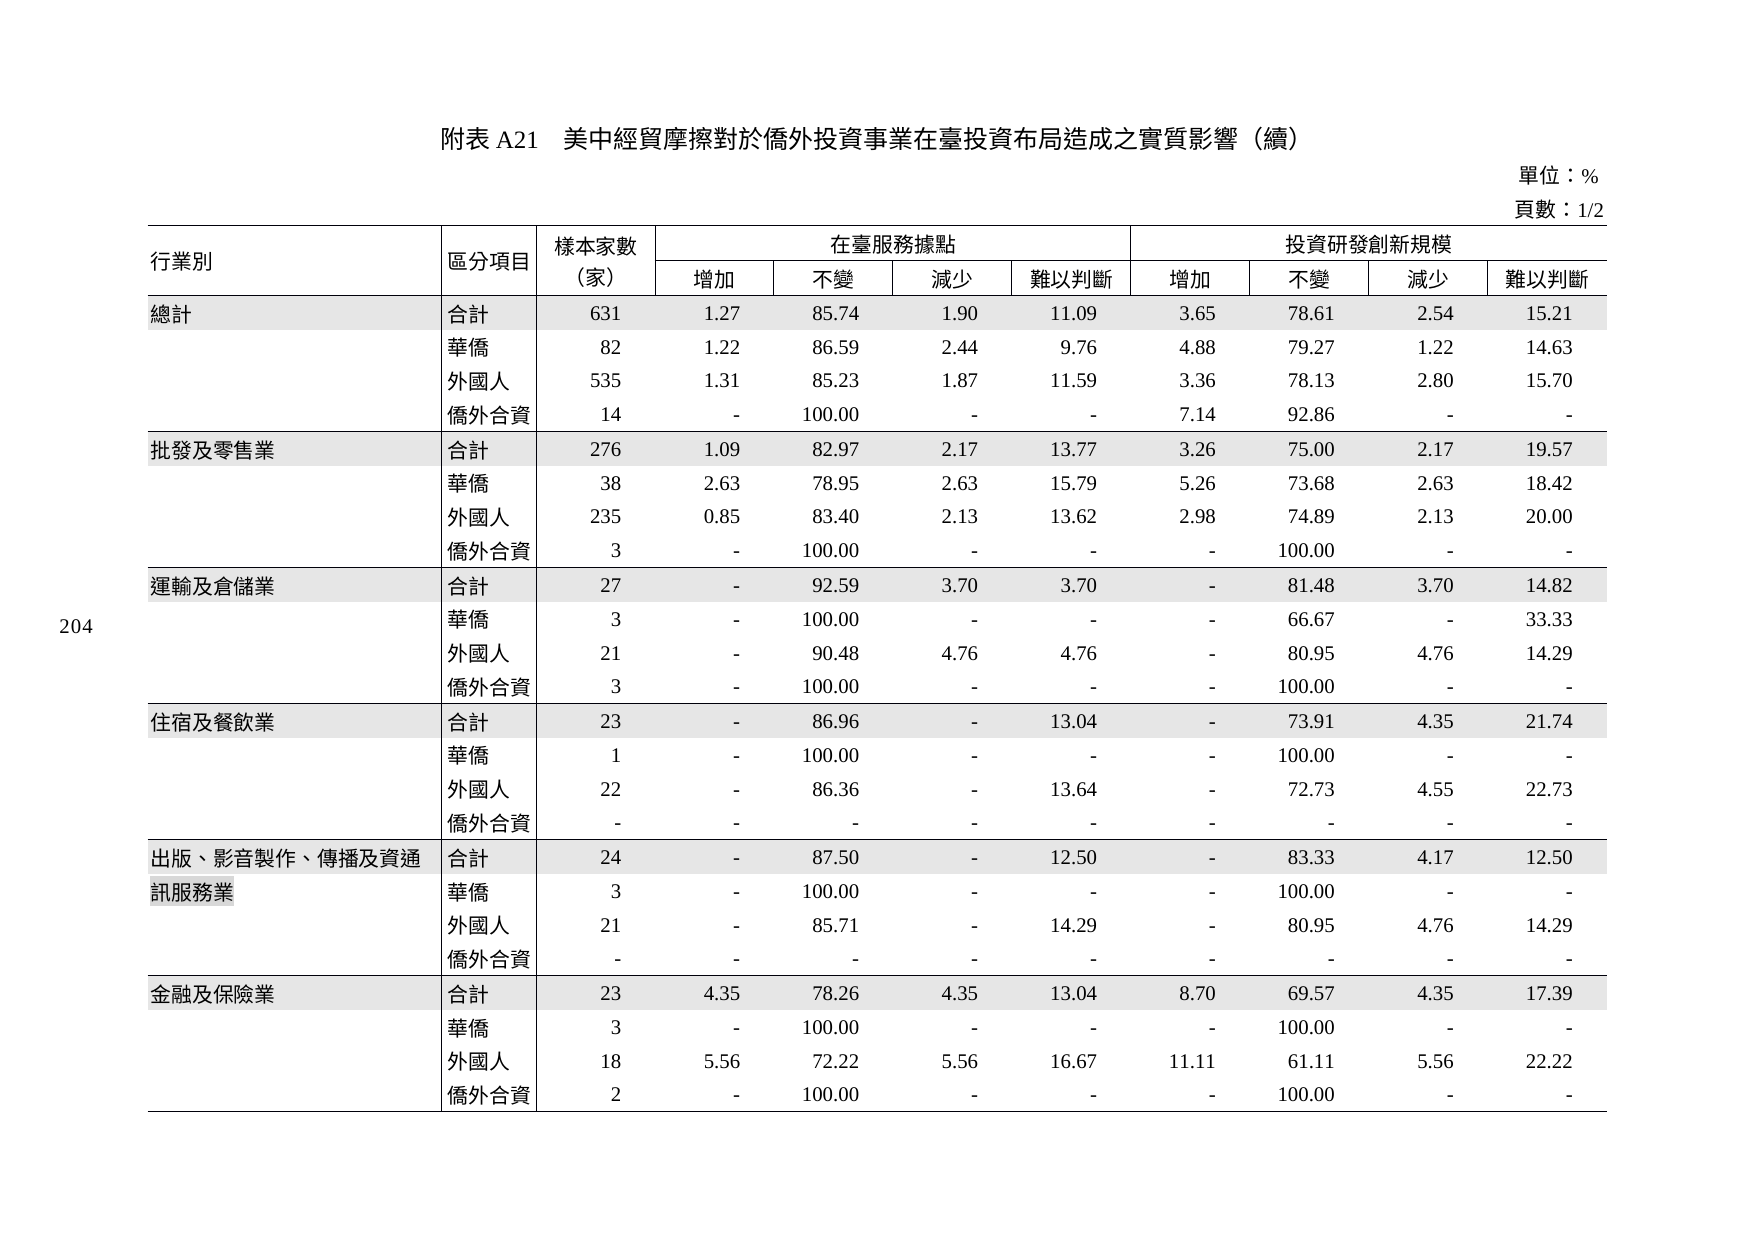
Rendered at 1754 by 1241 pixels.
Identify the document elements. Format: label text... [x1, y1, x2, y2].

table_cell 僑外合資 [442, 533, 536, 567]
table_cell [148, 1010, 441, 1044]
table_cell - [1012, 738, 1131, 772]
table_cell 華僑 [442, 738, 536, 772]
table_cell 85.23 [774, 364, 893, 397]
table_cell - [893, 772, 1012, 805]
table_cell - [1131, 669, 1250, 703]
table_cell - [893, 908, 1012, 941]
table_cell 100.00 [1250, 1078, 1369, 1111]
table_cell - [1131, 1010, 1250, 1044]
table_cell 12.50 [1488, 840, 1607, 874]
table_cell 100.00 [1250, 533, 1369, 567]
table_cell 100.00 [774, 602, 893, 636]
table_cell - [893, 602, 1012, 636]
table_cell - [1012, 602, 1131, 636]
table_cell - [774, 941, 893, 975]
table_cell 華僑 [442, 874, 536, 908]
table_cell 73.68 [1250, 466, 1369, 499]
table_cell 5.56 [655, 1044, 774, 1077]
table_cell 21 [537, 636, 655, 669]
table_cell 7.14 [1131, 397, 1250, 431]
table_cell 11.09 [1012, 296, 1131, 330]
table_cell - [893, 738, 1012, 772]
table_cell [148, 636, 441, 669]
table_cell - [537, 941, 655, 975]
table_cell 21 [537, 908, 655, 941]
table_cell 87.50 [774, 840, 893, 874]
table_cell 合計 [442, 568, 536, 602]
table_cell - [1488, 738, 1607, 772]
table_cell - [1488, 805, 1607, 839]
table_cell 83.33 [1250, 840, 1369, 874]
table_cell 13.64 [1012, 772, 1131, 805]
table_cell - [655, 772, 774, 805]
table_cell 13.62 [1012, 500, 1131, 533]
table_cell - [1012, 805, 1131, 839]
table_cell - [893, 1078, 1012, 1111]
table_cell 100.00 [1250, 1010, 1369, 1044]
table_cell - [655, 805, 774, 839]
table_cell [148, 805, 441, 839]
table_cell 投資研發創新規模 [1131, 226, 1607, 260]
table_cell 運輸及倉儲業 [148, 568, 441, 602]
table_cell - [1012, 533, 1131, 567]
table_cell - [1012, 669, 1131, 703]
table_cell - [893, 1010, 1012, 1044]
table_cell 17.39 [1488, 976, 1607, 1010]
table_cell 81.48 [1250, 568, 1369, 602]
table_cell - [655, 874, 774, 908]
table_cell 100.00 [774, 397, 893, 431]
table_cell 75.00 [1250, 432, 1369, 466]
table_cell 外國人 [442, 1044, 536, 1077]
table_cell 14.29 [1488, 908, 1607, 941]
table_cell 4.55 [1369, 772, 1488, 805]
table_cell 100.00 [774, 1010, 893, 1044]
table_cell 15.79 [1012, 466, 1131, 499]
table_cell 5.56 [1369, 1044, 1488, 1077]
table_cell 19.57 [1488, 432, 1607, 466]
table_cell 22.22 [1488, 1044, 1607, 1077]
table_cell - [1369, 397, 1488, 431]
table_cell - [1012, 1010, 1131, 1044]
table_cell - [655, 941, 774, 975]
table_cell 631 [537, 296, 655, 330]
table_cell 僑外合資 [442, 1078, 536, 1111]
table_cell 總計 [148, 296, 441, 330]
table_cell 100.00 [1250, 738, 1369, 772]
table_cell - [893, 840, 1012, 874]
table_cell 3.70 [1369, 568, 1488, 602]
table_cell - [1488, 397, 1607, 431]
table_cell 難以判斷 [1012, 261, 1130, 295]
table_cell - [1369, 874, 1488, 908]
table_cell 4.76 [1369, 908, 1488, 941]
table_cell 4.76 [1012, 636, 1131, 669]
table_cell 合計 [442, 976, 536, 1010]
table_cell 78.61 [1250, 296, 1369, 330]
table_cell 3 [537, 669, 655, 703]
table_cell 外國人 [442, 636, 536, 669]
table_cell 批發及零售業 [148, 432, 441, 466]
table_cell 78.13 [1250, 364, 1369, 397]
table_cell 69.57 [1250, 976, 1369, 1010]
table_cell 2.63 [1369, 466, 1488, 499]
table_cell 21.74 [1488, 704, 1607, 738]
table_cell 1.22 [1369, 330, 1488, 363]
table_cell - [1369, 533, 1488, 567]
table_cell 38 [537, 466, 655, 499]
table_cell 100.00 [1250, 874, 1369, 908]
table_cell [148, 908, 441, 941]
table_cell - [655, 602, 774, 636]
table_cell 減少 [893, 261, 1011, 295]
table_cell 276 [537, 432, 655, 466]
table_cell 行業別 [148, 226, 441, 295]
table_cell 1 [537, 738, 655, 772]
table_cell 2.17 [893, 432, 1012, 466]
table_cell [148, 1078, 441, 1111]
table_cell - [1369, 805, 1488, 839]
table_cell 27 [537, 568, 655, 602]
table_cell 合計 [442, 704, 536, 738]
table_cell - [893, 704, 1012, 738]
table_cell 僑外合資 [442, 397, 536, 431]
table_cell 79.27 [1250, 330, 1369, 363]
table_cell 4.35 [1369, 704, 1488, 738]
table_cell - [1131, 738, 1250, 772]
table_cell 100.00 [774, 738, 893, 772]
table_cell 14.63 [1488, 330, 1607, 363]
table_cell 14.29 [1488, 636, 1607, 669]
table_cell - [1131, 533, 1250, 567]
table_cell 78.26 [774, 976, 893, 1010]
table_cell 3 [537, 602, 655, 636]
table_cell [148, 330, 441, 363]
table_cell 3 [537, 1010, 655, 1044]
table_cell 區分項目 [442, 226, 536, 295]
table_cell 13.04 [1012, 976, 1131, 1010]
table_cell 3 [537, 533, 655, 567]
table_cell - [1250, 941, 1369, 975]
table_cell 3.36 [1131, 364, 1250, 397]
table_cell 85.71 [774, 908, 893, 941]
table_cell - [655, 908, 774, 941]
table_cell 不變 [774, 261, 892, 295]
table_cell 外國人 [442, 500, 536, 533]
table_cell - [1369, 1078, 1488, 1111]
table_cell 2.44 [893, 330, 1012, 363]
table_cell [148, 364, 441, 397]
table_cell 78.95 [774, 466, 893, 499]
table_cell 8.70 [1131, 976, 1250, 1010]
table_cell [148, 1044, 441, 1077]
table_cell - [1131, 602, 1250, 636]
table_cell 74.89 [1250, 500, 1369, 533]
table_cell - [1131, 1078, 1250, 1111]
table_cell [148, 669, 441, 703]
table_cell 0.85 [655, 500, 774, 533]
table_cell 外國人 [442, 908, 536, 941]
table_cell 14 [537, 397, 655, 431]
table_cell 3.26 [1131, 432, 1250, 466]
table_cell - [1012, 941, 1131, 975]
table_cell - [655, 738, 774, 772]
table_cell 2.63 [655, 466, 774, 499]
table_cell - [1131, 840, 1250, 874]
table_cell 減少 [1369, 261, 1487, 295]
table_cell - [655, 840, 774, 874]
table_cell 3.70 [1012, 568, 1131, 602]
table_cell - [1369, 602, 1488, 636]
table_cell 24 [537, 840, 655, 874]
table_cell 4.35 [1369, 976, 1488, 1010]
table_cell 72.22 [774, 1044, 893, 1077]
table_cell 90.48 [774, 636, 893, 669]
table_cell 100.00 [774, 533, 893, 567]
table_cell 4.76 [893, 636, 1012, 669]
table_cell - [655, 397, 774, 431]
table_cell - [655, 1078, 774, 1111]
table_cell 14.82 [1488, 568, 1607, 602]
table_cell 535 [537, 364, 655, 397]
table_cell - [893, 874, 1012, 908]
table_cell 金融及保險業 [148, 976, 441, 1010]
table_cell 100.00 [774, 1078, 893, 1111]
table_cell 2.13 [1369, 500, 1488, 533]
table_cell - [893, 533, 1012, 567]
table_cell 1.90 [893, 296, 1012, 330]
table_cell 11.59 [1012, 364, 1131, 397]
table_cell - [1012, 1078, 1131, 1111]
table_cell 15.21 [1488, 296, 1607, 330]
table_cell 18 [537, 1044, 655, 1077]
table_cell 92.86 [1250, 397, 1369, 431]
table_cell - [1131, 636, 1250, 669]
table_cell 4.17 [1369, 840, 1488, 874]
table_cell 5.56 [893, 1044, 1012, 1077]
table_cell - [655, 1010, 774, 1044]
table_cell 1.31 [655, 364, 774, 397]
table_cell 2.80 [1369, 364, 1488, 397]
table_cell 僑外合資 [442, 669, 536, 703]
table_cell 樣本家數（家） [537, 226, 655, 295]
table_cell 2.54 [1369, 296, 1488, 330]
table_cell 9.76 [1012, 330, 1131, 363]
table_cell 華僑 [442, 602, 536, 636]
table_cell - [1131, 874, 1250, 908]
table_cell - [893, 669, 1012, 703]
table_cell - [774, 805, 893, 839]
table_cell [148, 738, 441, 772]
table_cell 1.09 [655, 432, 774, 466]
table_cell 16.67 [1012, 1044, 1131, 1077]
table_cell 華僑 [442, 1010, 536, 1044]
table_header 附表A21 美中經貿摩擦對於僑外投資事業在臺投資布局造成之實質影響（續） [148, 118, 1607, 158]
table_cell 66.67 [1250, 602, 1369, 636]
table_cell 100.00 [774, 874, 893, 908]
table_cell 不變 [1250, 261, 1368, 295]
table_cell 2.63 [893, 466, 1012, 499]
table_cell 1.22 [655, 330, 774, 363]
table_cell 3.70 [893, 568, 1012, 602]
table_cell - [1488, 533, 1607, 567]
table_cell - [1131, 772, 1250, 805]
table_cell 61.11 [1250, 1044, 1369, 1077]
table_cell 86.59 [774, 330, 893, 363]
table_cell 20.00 [1488, 500, 1607, 533]
table_cell - [655, 669, 774, 703]
table_cell [148, 397, 441, 431]
table_cell 外國人 [442, 772, 536, 805]
table_cell - [1369, 738, 1488, 772]
table_cell - [1131, 941, 1250, 975]
table_cell [148, 941, 441, 975]
table_cell - [655, 636, 774, 669]
table_cell [148, 772, 441, 805]
table_cell 13.77 [1012, 432, 1131, 466]
table_cell 22 [537, 772, 655, 805]
table_cell 5.26 [1131, 466, 1250, 499]
table_cell - [1250, 805, 1369, 839]
table_cell [148, 602, 441, 636]
table_cell - [1131, 704, 1250, 738]
table_cell - [1488, 941, 1607, 975]
table_cell [148, 466, 441, 499]
table_cell 100.00 [774, 669, 893, 703]
table_cell 2.17 [1369, 432, 1488, 466]
table_cell 13.04 [1012, 704, 1131, 738]
table_cell - [655, 533, 774, 567]
table_cell [148, 533, 441, 567]
table_cell - [1369, 1010, 1488, 1044]
table_cell 單位：% [148, 158, 1607, 192]
table_cell 頁數：1/2 [148, 192, 1607, 225]
table_cell 合計 [442, 296, 536, 330]
table_cell 合計 [442, 432, 536, 466]
table_cell - [1488, 874, 1607, 908]
table_cell 86.36 [774, 772, 893, 805]
table_cell - [1488, 669, 1607, 703]
table_cell - [893, 941, 1012, 975]
table_cell 在臺服務據點 [656, 226, 1130, 260]
table_cell 1.87 [893, 364, 1012, 397]
table_cell 華僑 [442, 330, 536, 363]
table_cell - [1131, 805, 1250, 839]
table_cell 82.97 [774, 432, 893, 466]
table_cell 14.29 [1012, 908, 1131, 941]
table_cell 僑外合資 [442, 941, 536, 975]
table_cell - [537, 805, 655, 839]
table_cell - [1369, 941, 1488, 975]
table_cell 2.13 [893, 500, 1012, 533]
table_cell 僑外合資 [442, 805, 536, 839]
table_cell 12.50 [1012, 840, 1131, 874]
table_cell 235 [537, 500, 655, 533]
table_cell - [1131, 908, 1250, 941]
table_cell 23 [537, 704, 655, 738]
table_cell - [1488, 1078, 1607, 1111]
table_cell 80.95 [1250, 908, 1369, 941]
table_cell - [1369, 669, 1488, 703]
table_cell 訊服務業 [148, 874, 441, 908]
table_cell 73.91 [1250, 704, 1369, 738]
table_cell 15.70 [1488, 364, 1607, 397]
table_cell 合計 [442, 840, 536, 874]
table_cell 住宿及餐飲業 [148, 704, 441, 738]
table_cell - [893, 397, 1012, 431]
table_cell 4.76 [1369, 636, 1488, 669]
table_cell 22.73 [1488, 772, 1607, 805]
table_cell 72.73 [1250, 772, 1369, 805]
table_cell 85.74 [774, 296, 893, 330]
table_cell 11.11 [1131, 1044, 1250, 1077]
table_cell 出版、影音製作、傳播及資通 [148, 840, 441, 874]
table_cell 92.59 [774, 568, 893, 602]
table_cell 83.40 [774, 500, 893, 533]
table_cell - [1012, 874, 1131, 908]
table_cell 2.98 [1131, 500, 1250, 533]
table_cell 4.35 [655, 976, 774, 1010]
table_cell 增加 [1131, 261, 1249, 295]
table_cell [148, 500, 441, 533]
table_cell 82 [537, 330, 655, 363]
table_cell 3.65 [1131, 296, 1250, 330]
table_cell 23 [537, 976, 655, 1010]
table_cell 86.96 [774, 704, 893, 738]
table_cell - [1131, 568, 1250, 602]
table_cell 難以判斷 [1488, 261, 1607, 295]
table_cell - [893, 805, 1012, 839]
table_cell - [1488, 1010, 1607, 1044]
table_cell 4.35 [893, 976, 1012, 1010]
table_cell 4.88 [1131, 330, 1250, 363]
table_cell 80.95 [1250, 636, 1369, 669]
table_cell 3 [537, 874, 655, 908]
table_cell 33.33 [1488, 602, 1607, 636]
table_cell 華僑 [442, 466, 536, 499]
table_cell 1.27 [655, 296, 774, 330]
table_cell 增加 [656, 261, 773, 295]
table_cell 外國人 [442, 364, 536, 397]
table_cell 18.42 [1488, 466, 1607, 499]
table_cell - [655, 568, 774, 602]
table_cell - [1012, 397, 1131, 431]
table_cell 2 [537, 1078, 655, 1111]
table_cell 100.00 [1250, 669, 1369, 703]
table_cell - [655, 704, 774, 738]
